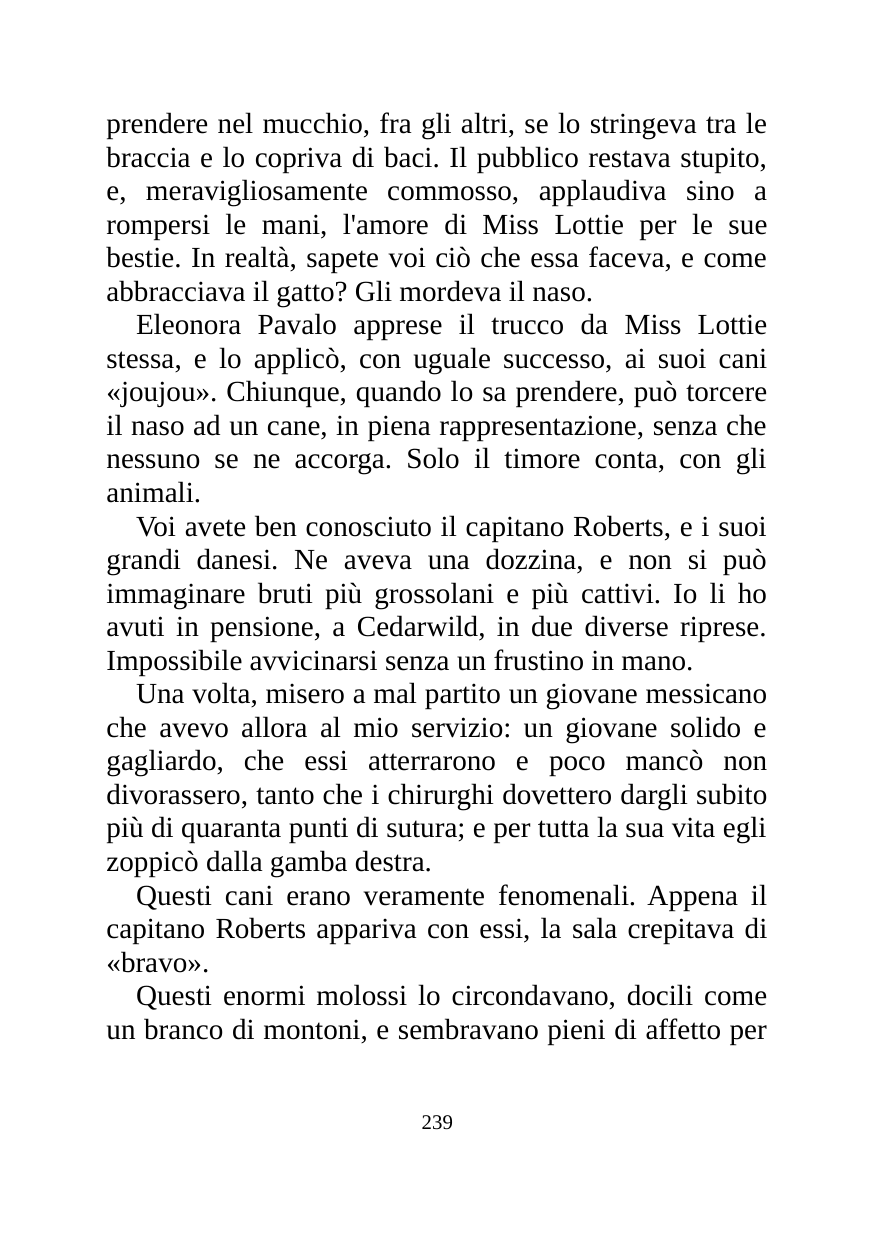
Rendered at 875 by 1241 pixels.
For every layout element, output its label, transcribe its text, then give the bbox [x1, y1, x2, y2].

text Questi enormi molossi lo circondavano, docili come un branco di montoni, e sembravano pieni di affetto per [106, 978, 768, 1045]
text prendere nel mucchio, fra gli altri, se lo stringeva tra le braccia e lo copriva di baci. Il pubblico restava stupito, e, meravigliosamente commosso, applaudiva sino a rompersi le mani, l'amore di Miss Lottie per le sue bestie. In realtà, sapete voi ciò che essa faceva, e come abbracciava il gatto? Gli mordeva il naso. [106, 106, 768, 307]
text Voi avete ben conosciuto il capitano Roberts, e i suoi grandi danesi. Ne aveva una dozzina, e non si può immaginare bruti più grossolani e più cattivi. Io li ho avuti in pensione, a Cedarwild, in due diverse riprese. Impossibile avvicinarsi senza un frustino in mano. [106, 509, 768, 676]
text Eleonora Pavalo apprese il trucco da Miss Lottie stessa, e lo applicò, con uguale successo, ai suoi cani «joujou». Chiunque, quando lo sa prendere, può torcere il naso ad un cane, in piena rappresentazione, senza che nessuno se ne accorga. Solo il timore conta, con gli animali. [106, 307, 768, 509]
text Questi cani erano veramente fenomenali. Appena il capitano Roberts appariva con essi, la sala crepitava di «bravo». [106, 878, 768, 978]
text Una volta, misero a mal partito un giovane messicano che avevo allora al mio servizio: un giovane solido e gagliardo, che essi atterrarono e poco mancò non divorassero, tanto che i chirurghi dovettero dargli subito più di quaranta punti di sutura; e per tutta la sua vita egli zoppicò dalla gamba destra. [106, 676, 768, 878]
